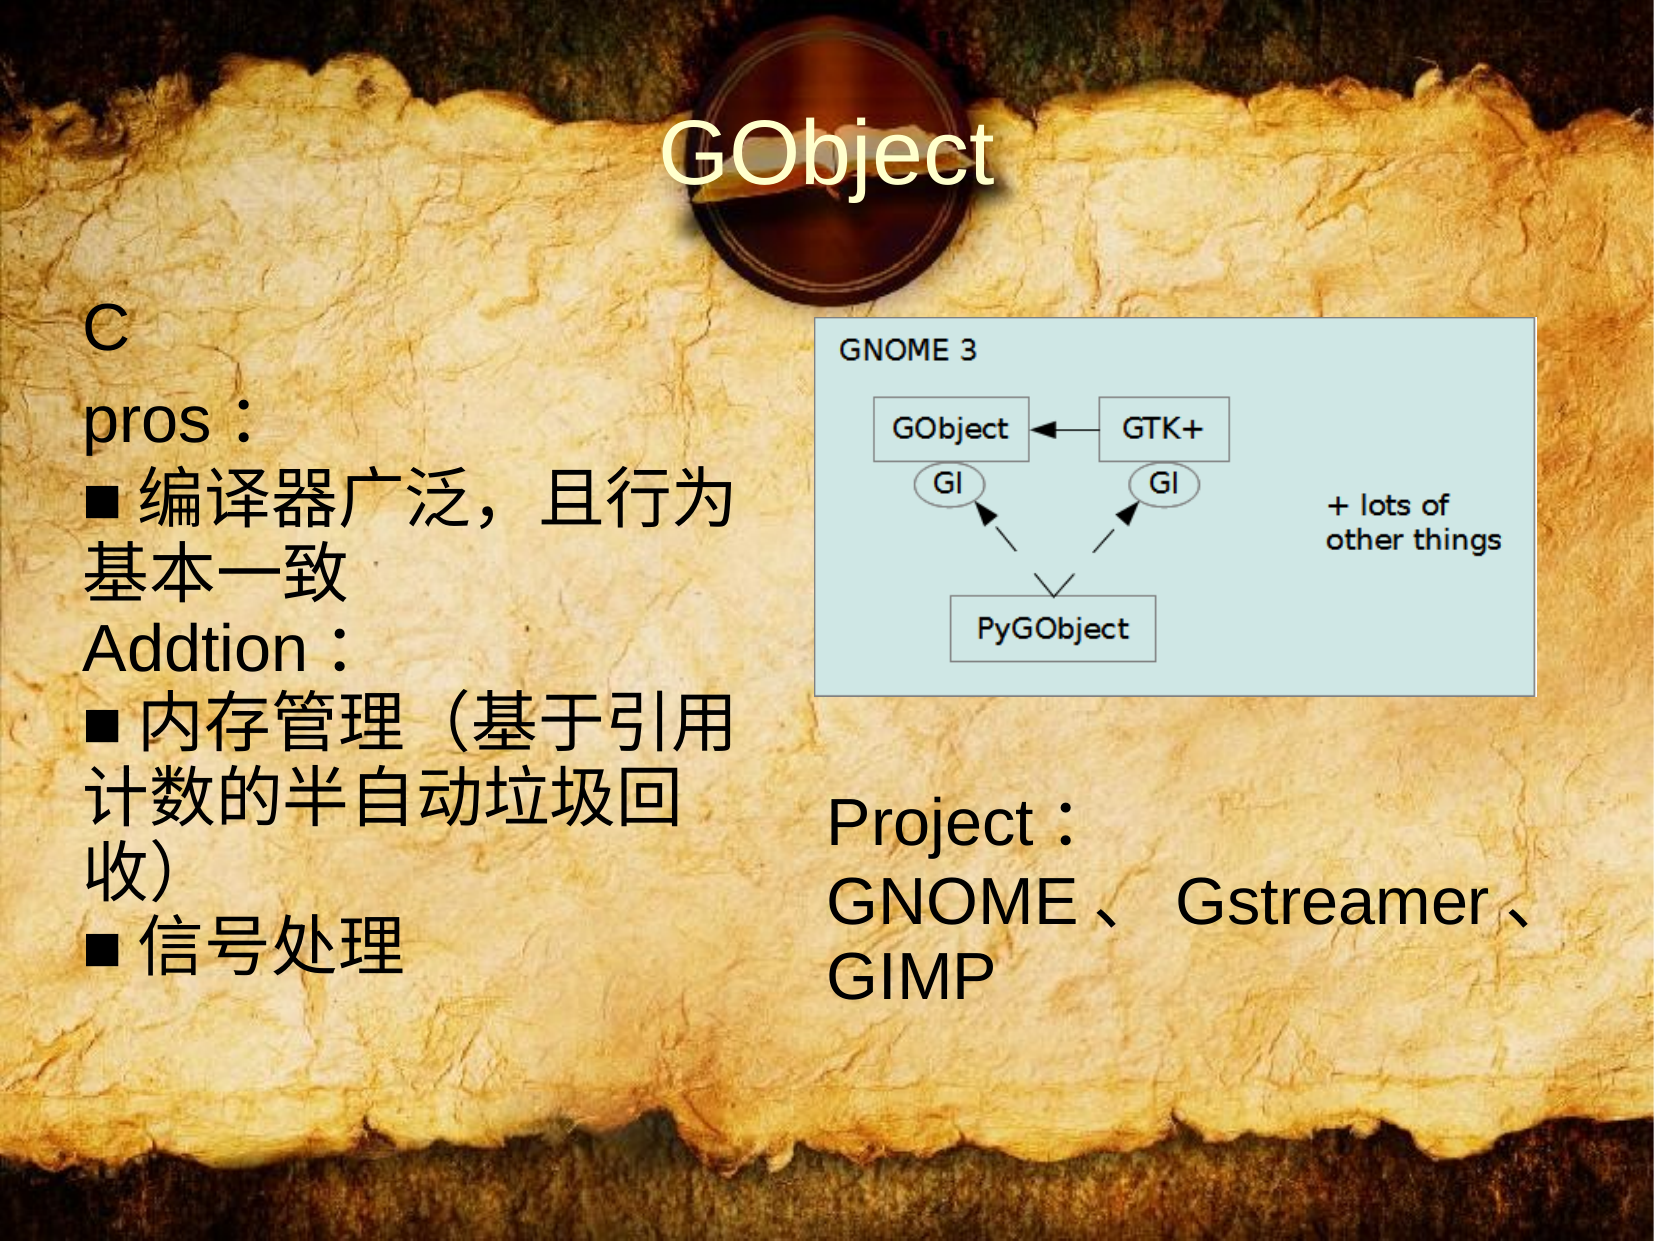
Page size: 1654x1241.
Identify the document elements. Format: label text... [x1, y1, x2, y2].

text_box C pros： ■编译器广泛，且行为基本一致 Addtion： ■内存管理（基于引用计数的半自动垃圾回收） ■信号处理 [82, 290, 768, 1010]
text_box Project： GNOME、Gstreamer、GIMP [826, 767, 1583, 1017]
picture [0, 0, 1654, 1241]
title GObject [82, 49, 1571, 257]
